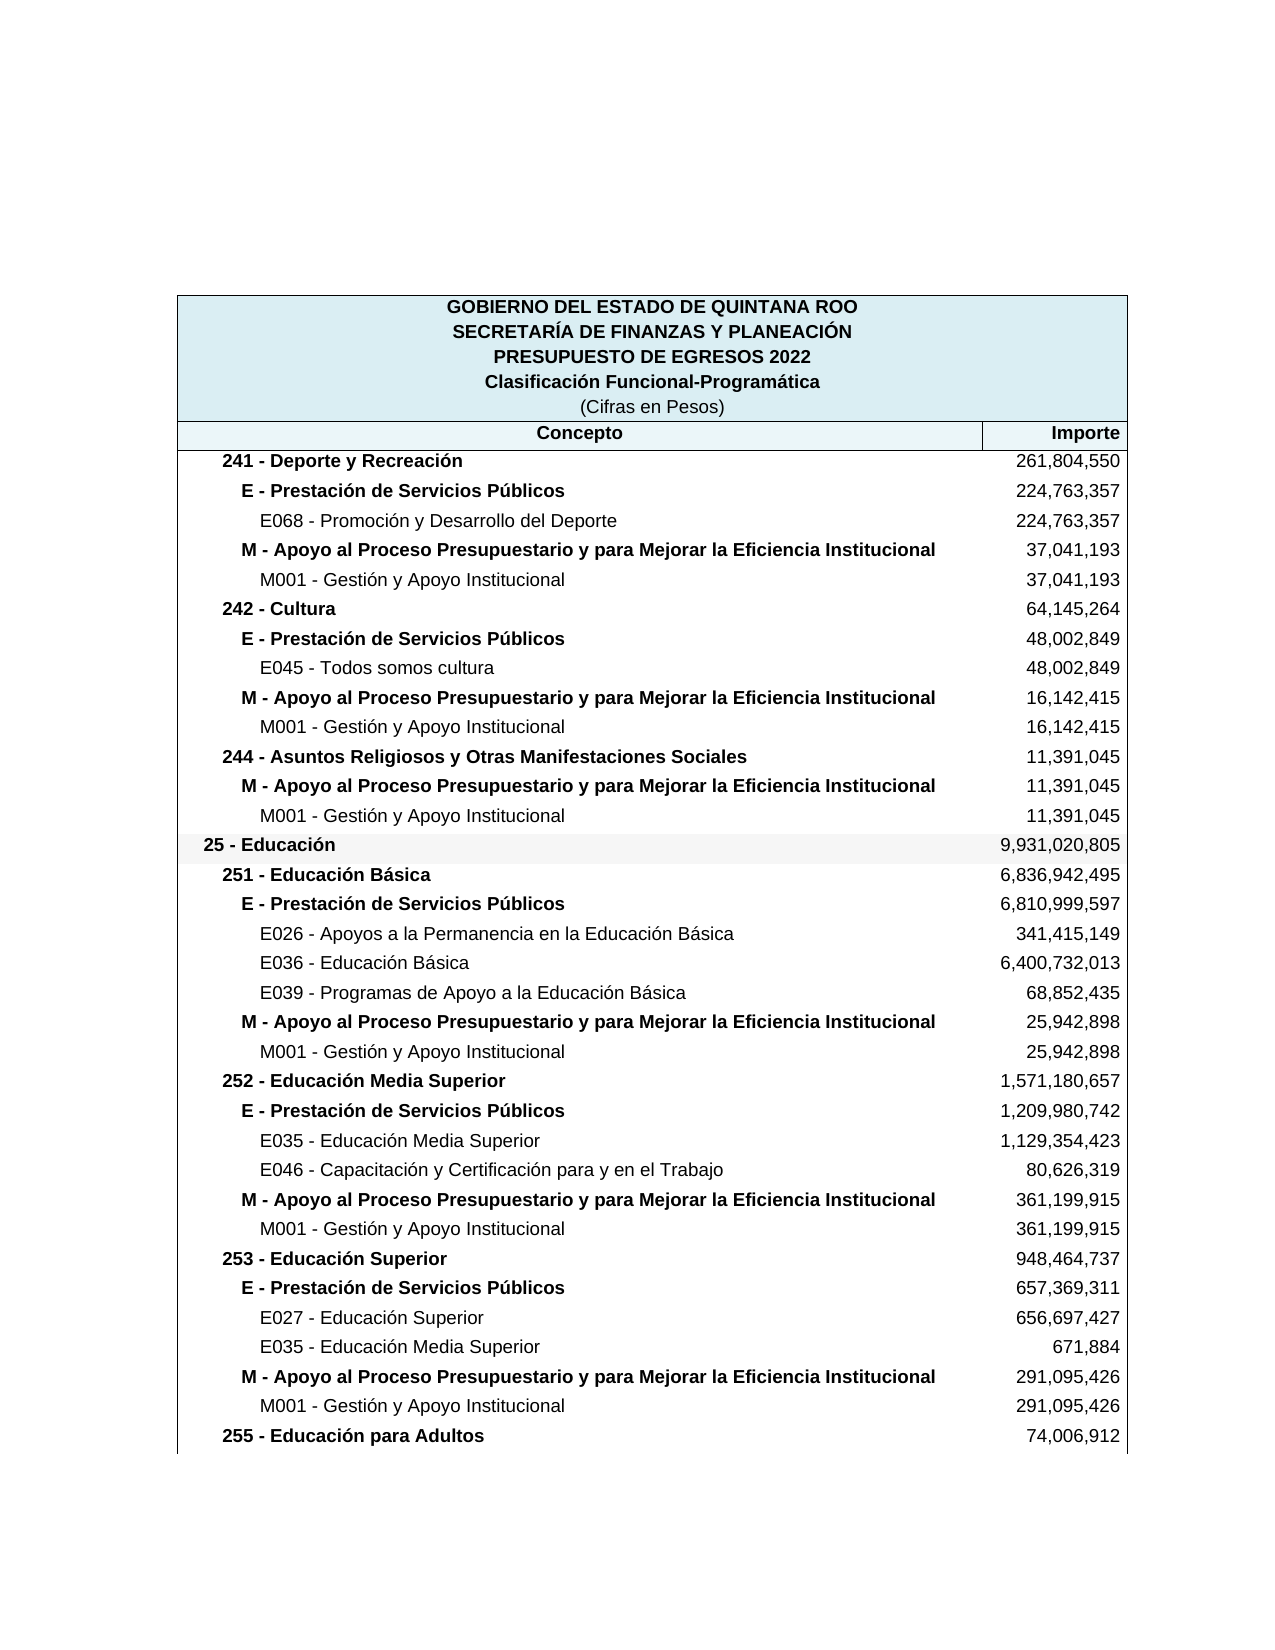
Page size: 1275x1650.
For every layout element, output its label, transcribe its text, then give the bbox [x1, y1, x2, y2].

table_cell 6,810,999,597 [982, 893, 1127, 923]
table_cell 244 - Asuntos Religiosos y Otras Manifestaciones Sociales [178, 746, 982, 775]
table_cell Concepto [178, 422, 982, 450]
table_cell 37,041,193 [982, 539, 1127, 568]
table_cell E - Prestación de Servicios Públicos [178, 1277, 982, 1307]
table_cell 255 - Educación para Adultos [178, 1425, 982, 1454]
table_cell 6,836,942,495 [982, 864, 1127, 893]
table_cell 224,763,357 [982, 509, 1127, 539]
table_cell M - Apoyo al Proceso Presupuestario y para Mejorar la Eficiencia Institucional [178, 775, 982, 805]
table_cell M - Apoyo al Proceso Presupuestario y para Mejorar la Eficiencia Institucional [178, 1189, 982, 1218]
table_cell 291,095,426 [982, 1395, 1127, 1425]
table_cell 656,697,427 [982, 1307, 1127, 1336]
table_cell M001 - Gestión y Apoyo Institucional [178, 569, 982, 598]
table_cell 242 - Cultura [178, 598, 982, 627]
table_cell 224,763,357 [982, 480, 1127, 509]
table_cell 251 - Educación Básica [178, 864, 982, 893]
table_cell M001 - Gestión y Apoyo Institucional [178, 1395, 982, 1425]
table_cell 671,884 [982, 1336, 1127, 1366]
table_cell 48,002,849 [982, 657, 1127, 687]
table_cell E035 - Educación Media Superior [178, 1336, 982, 1366]
table_cell 25,942,898 [982, 1041, 1127, 1070]
table_cell E027 - Educación Superior [178, 1307, 982, 1336]
table_cell 80,626,319 [982, 1159, 1127, 1188]
table_cell E045 - Todos somos cultura [178, 657, 982, 687]
table_cell E046 - Capacitación y Certificación para y en el Trabajo [178, 1159, 982, 1188]
table_cell E036 - Educación Básica [178, 952, 982, 982]
table_cell 948,464,737 [982, 1248, 1127, 1277]
table_cell 74,006,912 [982, 1425, 1127, 1454]
table_cell 64,145,264 [982, 598, 1127, 627]
table_cell 241 - Deporte y Recreación [178, 451, 982, 480]
table_cell 252 - Educación Media Superior [178, 1070, 982, 1100]
table_cell 16,142,415 [982, 716, 1127, 746]
table_cell E - Prestación de Servicios Públicos [178, 628, 982, 657]
table_cell E - Prestación de Servicios Públicos [178, 1100, 982, 1129]
table_cell 261,804,550 [982, 451, 1127, 480]
table_cell 25 - Educación [178, 834, 982, 864]
table_cell M001 - Gestión y Apoyo Institucional [178, 1041, 982, 1070]
table_cell E039 - Programas de Apoyo a la Educación Básica [178, 982, 982, 1011]
table_cell 291,095,426 [982, 1366, 1127, 1395]
table_cell M - Apoyo al Proceso Presupuestario y para Mejorar la Eficiencia Institucional [178, 687, 982, 716]
table_cell M - Apoyo al Proceso Presupuestario y para Mejorar la Eficiencia Institucional [178, 1366, 982, 1395]
table_cell 1,129,354,423 [982, 1129, 1127, 1159]
table_cell 11,391,045 [982, 746, 1127, 775]
table_cell 657,369,311 [982, 1277, 1127, 1307]
table_cell 1,571,180,657 [982, 1070, 1127, 1100]
table_cell 25,942,898 [982, 1011, 1127, 1041]
table_cell 11,391,045 [982, 805, 1127, 834]
table_cell E - Prestación de Servicios Públicos [178, 480, 982, 509]
table_cell 9,931,020,805 [982, 834, 1127, 864]
table_cell E035 - Educación Media Superior [178, 1129, 982, 1159]
table_cell E068 - Promoción y Desarrollo del Deporte [178, 509, 982, 539]
table_cell 361,199,915 [982, 1189, 1127, 1218]
table_cell 1,209,980,742 [982, 1100, 1127, 1129]
table_cell Importe [983, 422, 1127, 450]
table_header GOBIERNO DEL ESTADO DE QUINTANA ROO SECRETARÍA DE FINANZAS Y PLANEACIÓN PRESUPUESTO DE EGRESOS 2022 Clasificación Funcional-Programática (Cifras en Pesos) [178, 296, 1127, 421]
table_cell 341,415,149 [982, 923, 1127, 952]
table_cell 253 - Educación Superior [178, 1248, 982, 1277]
table_cell M001 - Gestión y Apoyo Institucional [178, 1218, 982, 1247]
table_cell M001 - Gestión y Apoyo Institucional [178, 805, 982, 834]
table_cell E026 - Apoyos a la Permanencia en la Educación Básica [178, 923, 982, 952]
table_cell 11,391,045 [982, 775, 1127, 805]
table_cell 37,041,193 [982, 569, 1127, 598]
table_cell 6,400,732,013 [982, 952, 1127, 982]
table_cell 16,142,415 [982, 687, 1127, 716]
table_cell 48,002,849 [982, 628, 1127, 657]
table_cell 361,199,915 [982, 1218, 1127, 1247]
table_cell M - Apoyo al Proceso Presupuestario y para Mejorar la Eficiencia Institucional [178, 1011, 982, 1041]
table_cell 68,852,435 [982, 982, 1127, 1011]
table_cell E - Prestación de Servicios Públicos [178, 893, 982, 923]
table_cell M001 - Gestión y Apoyo Institucional [178, 716, 982, 746]
table_cell M - Apoyo al Proceso Presupuestario y para Mejorar la Eficiencia Institucional [178, 539, 982, 568]
